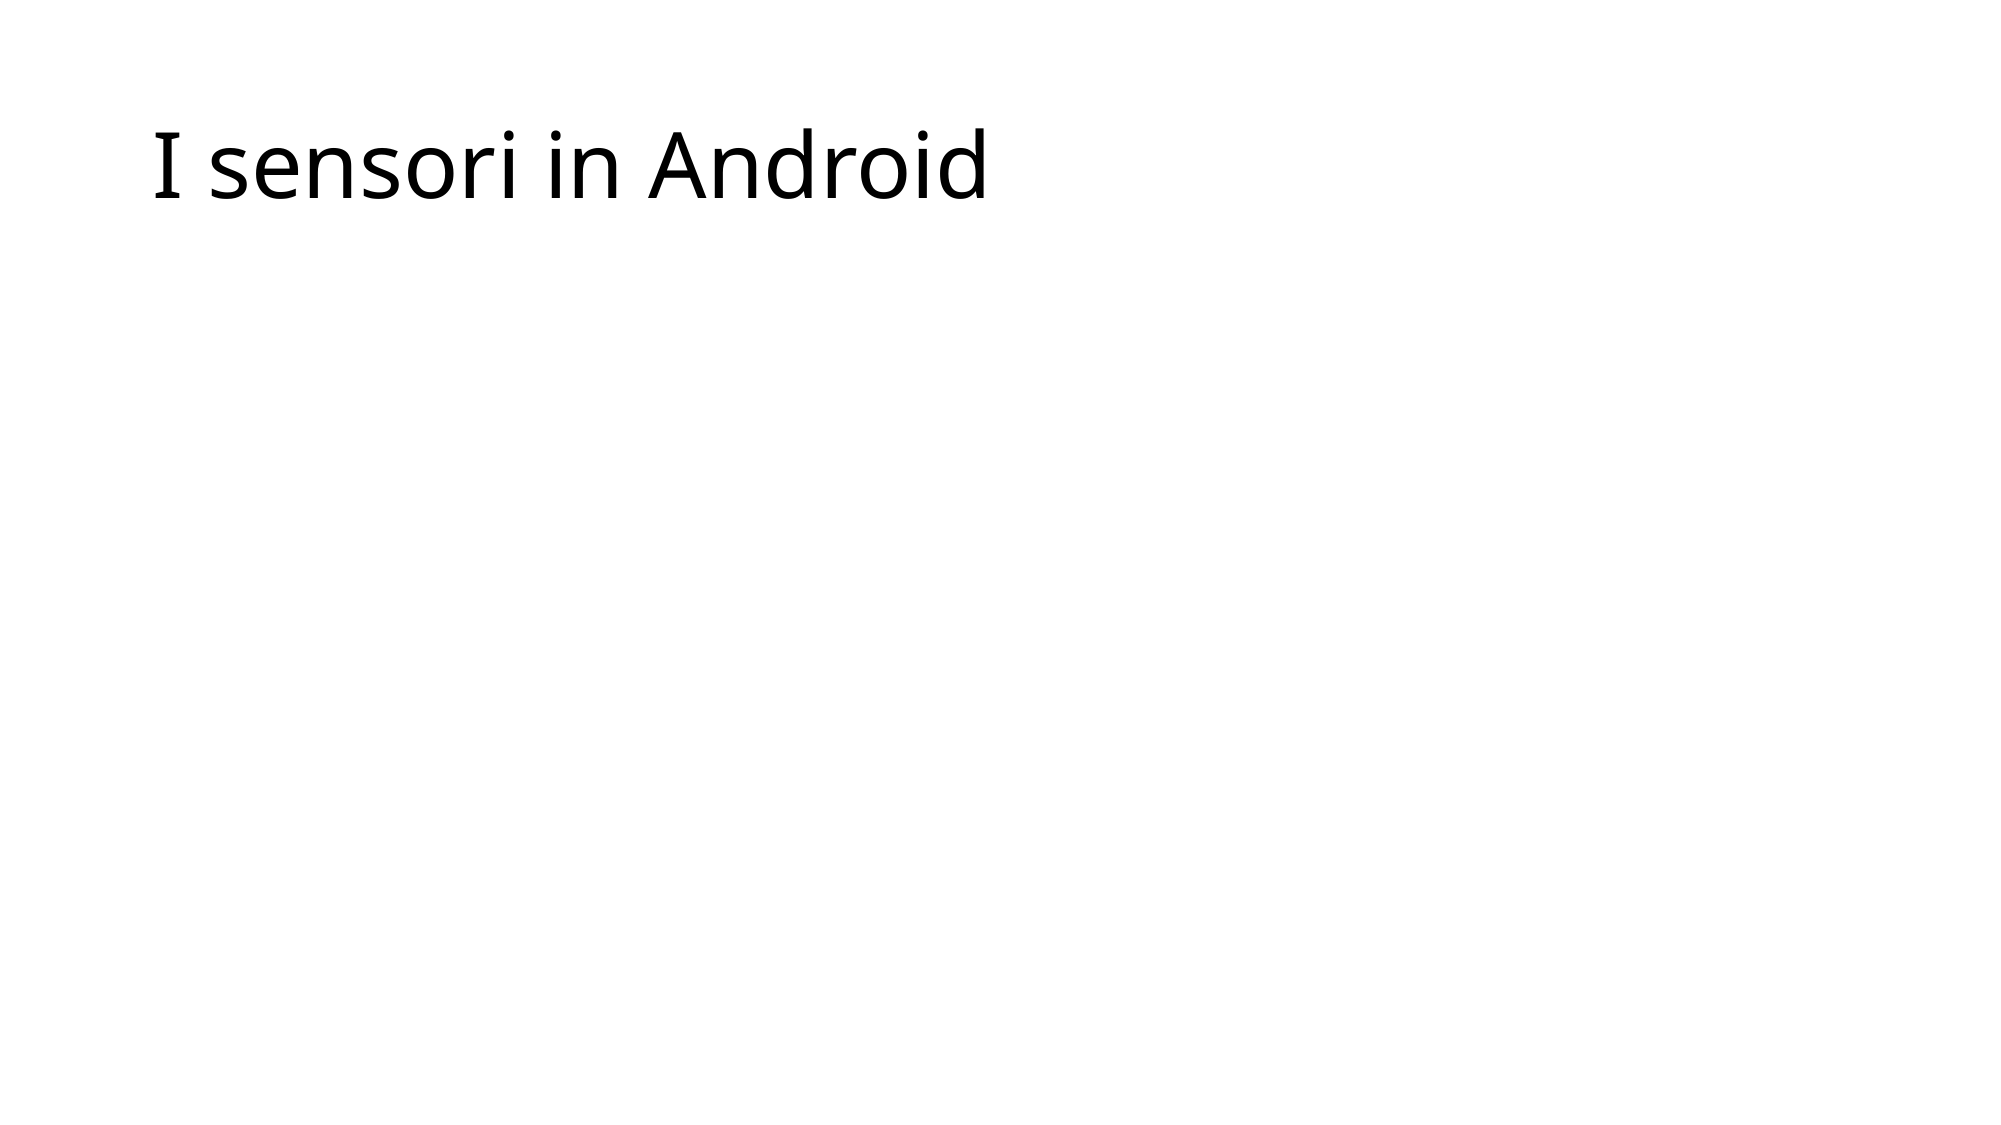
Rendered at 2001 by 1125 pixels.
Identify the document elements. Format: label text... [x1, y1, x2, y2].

title I sensori in Android [137, 59, 1863, 278]
